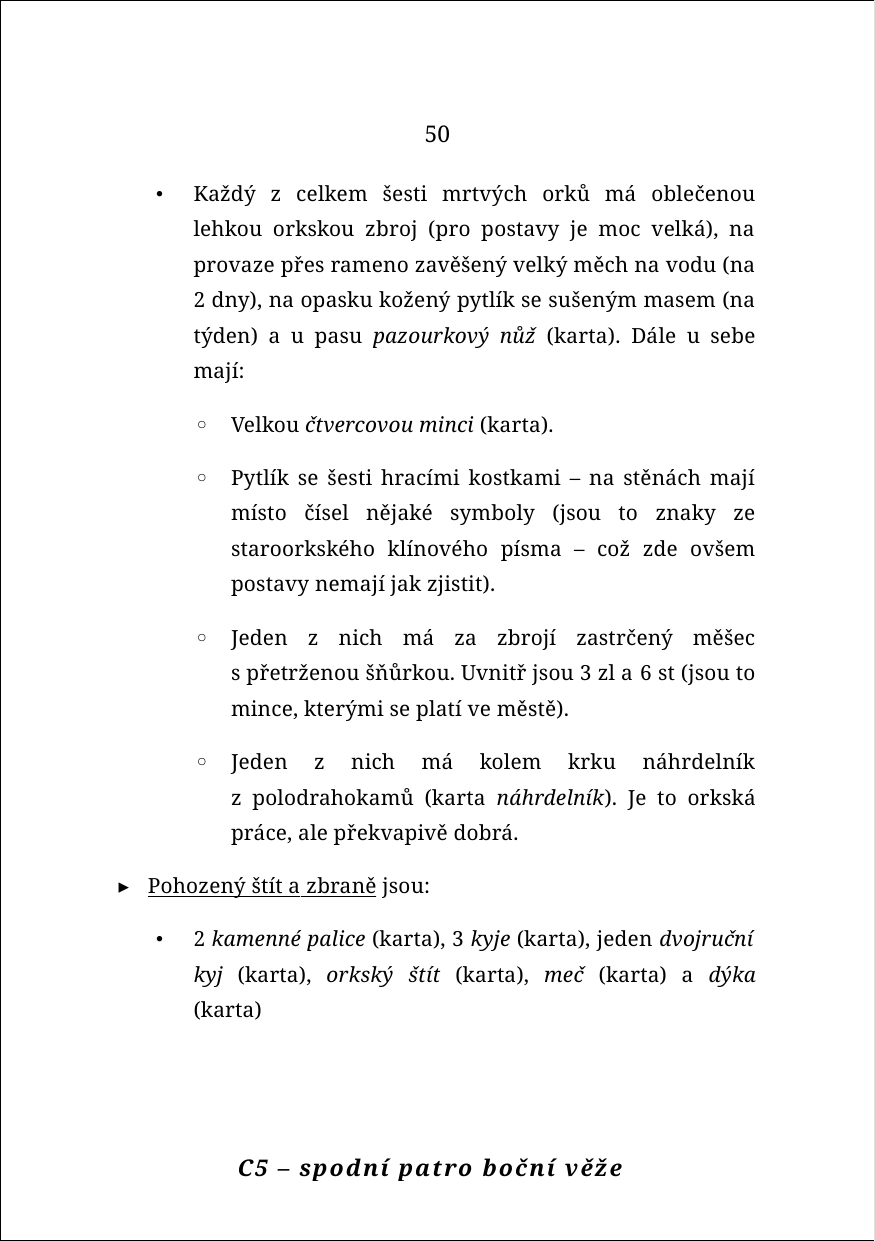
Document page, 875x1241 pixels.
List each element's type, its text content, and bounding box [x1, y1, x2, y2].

list Pytlík se šesti hracími kostkami – na stěnách mají místo čísel nějaké symboly (jsou to znaky ze staroorkského klínového písma – což zde ovšem postavy nemají jak zjistit). [193, 463, 756, 598]
list Každý z⁠ celkem šesti mrtvých orků má oblečenou lehkou orkskou zbroj (pro postavy je moc velká), na provaze přes rameno zavěšený velký měch na vodu (na 2 dny), na opasku kožený pytlík se sušeným masem (na týden) a⁠ u⁠ pasu pazourkový nůž (karta). Dále u⁠ sebe mají: [156, 179, 756, 385]
list Jeden z⁠ nich má za zbrojí zastrčený měšec s⁠ přetrženou šňůrkou. Uvnitř jsou 3 zl a⁠ 6 st (jsou to mince, kterými se platí ve městě). [193, 623, 756, 722]
list 2 kamenné palice (karta), 3 kyje (karta), jeden dvojruční kyj (karta), orkský štít (karta), meč (karta) a⁠ dýka (karta) [156, 924, 756, 1024]
text ▸ Pohozený štít a⁠ zbraně jsou: [118, 871, 756, 900]
list Velkou čtvercovou minci (karta). [193, 410, 756, 438]
list Jeden z⁠ nich má kolem krku náhrdelník z⁠ polodrahokamů (karta náhrdelník). Je to orkská práce, ale překvapivě dobrá. [193, 747, 756, 847]
